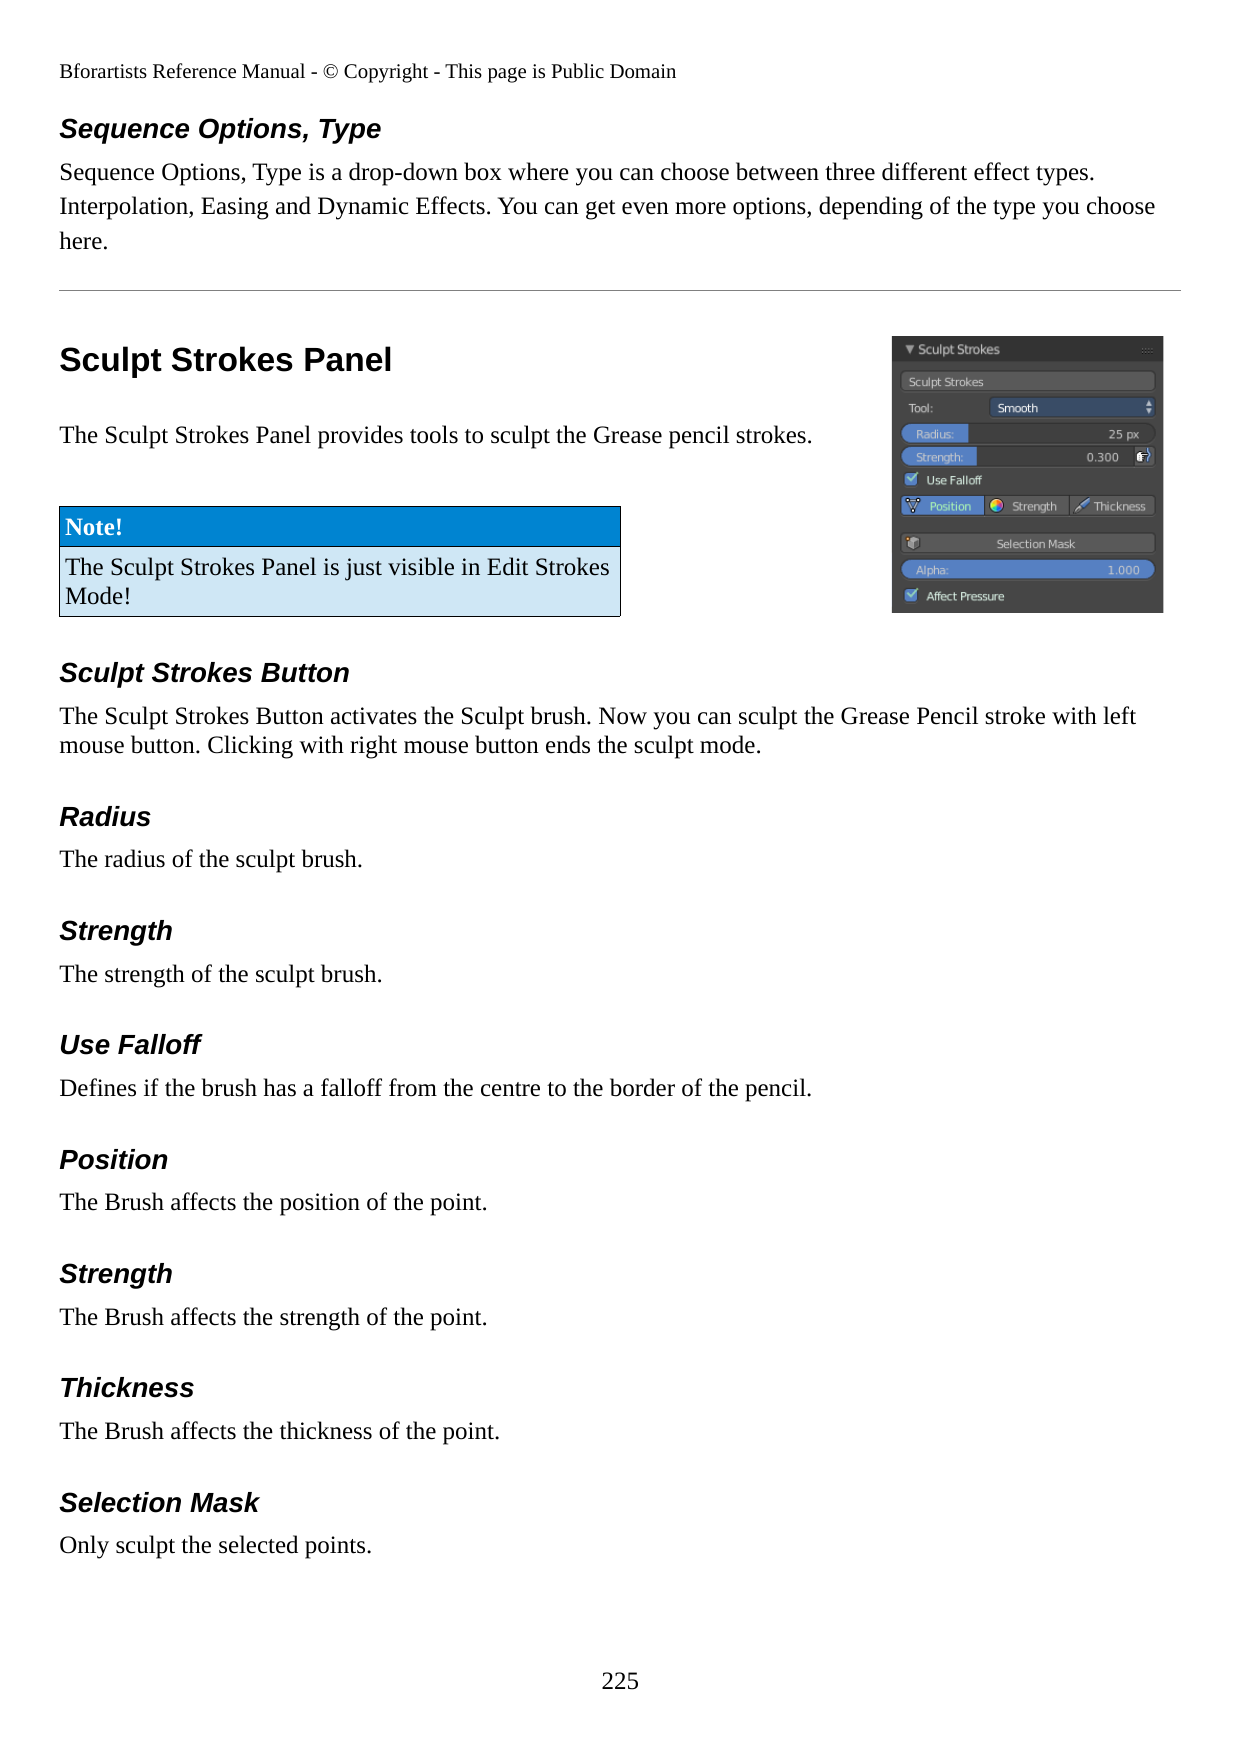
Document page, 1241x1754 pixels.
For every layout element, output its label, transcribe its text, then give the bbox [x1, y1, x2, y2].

subtitle Strength [59, 914, 1181, 946]
text The radius of the sculpt brush. [59, 844, 1181, 873]
picture [891, 336, 1164, 613]
table_header Note! [60, 507, 620, 546]
subtitle Strength [59, 1257, 1181, 1289]
text Sequence Options, Type is a drop-down box where you can choose between three different effect types. Interpolation, Easing and Dynamic Effects. You can get even more options, depending of the type you choose here. [59, 157, 1181, 255]
text The Sculpt Strokes Button activates the Sculpt brush. Now you can sculpt the Grease Pencil stroke with left mouse button. Clicking with right mouse button ends the sculpt mode. [59, 701, 1181, 759]
text The Brush affects the strength of the point. [59, 1302, 1181, 1331]
subtitle Radius [59, 800, 1181, 832]
subtitle Sculpt Strokes Button [59, 657, 1181, 689]
subtitle Sculpt Strokes Panel [59, 340, 891, 379]
text Only sculpt the selected points. [59, 1531, 1181, 1559]
text Defines if the brush has a falloff from the centre to the border of the pencil. [59, 1073, 1181, 1102]
subtitle Position [59, 1143, 1181, 1175]
subtitle Selection Mask [59, 1486, 1181, 1518]
text The Brush affects the thickness of the point. [59, 1416, 1181, 1445]
text The strength of the sculpt brush. [59, 959, 1181, 987]
subtitle Thickness [59, 1372, 1181, 1404]
text The Sculpt Strokes Panel provides tools to sculpt the Grease pencil strokes. [59, 420, 891, 449]
subtitle Sequence Options, Type [59, 113, 1181, 144]
subtitle [1164, 340, 1181, 379]
table_cell The Sculpt Strokes Panel is just visible in Edit Strokes Mode! [60, 547, 620, 616]
subtitle Use Falloff [59, 1029, 1181, 1061]
text The Brush affects the position of the point. [59, 1187, 1181, 1216]
